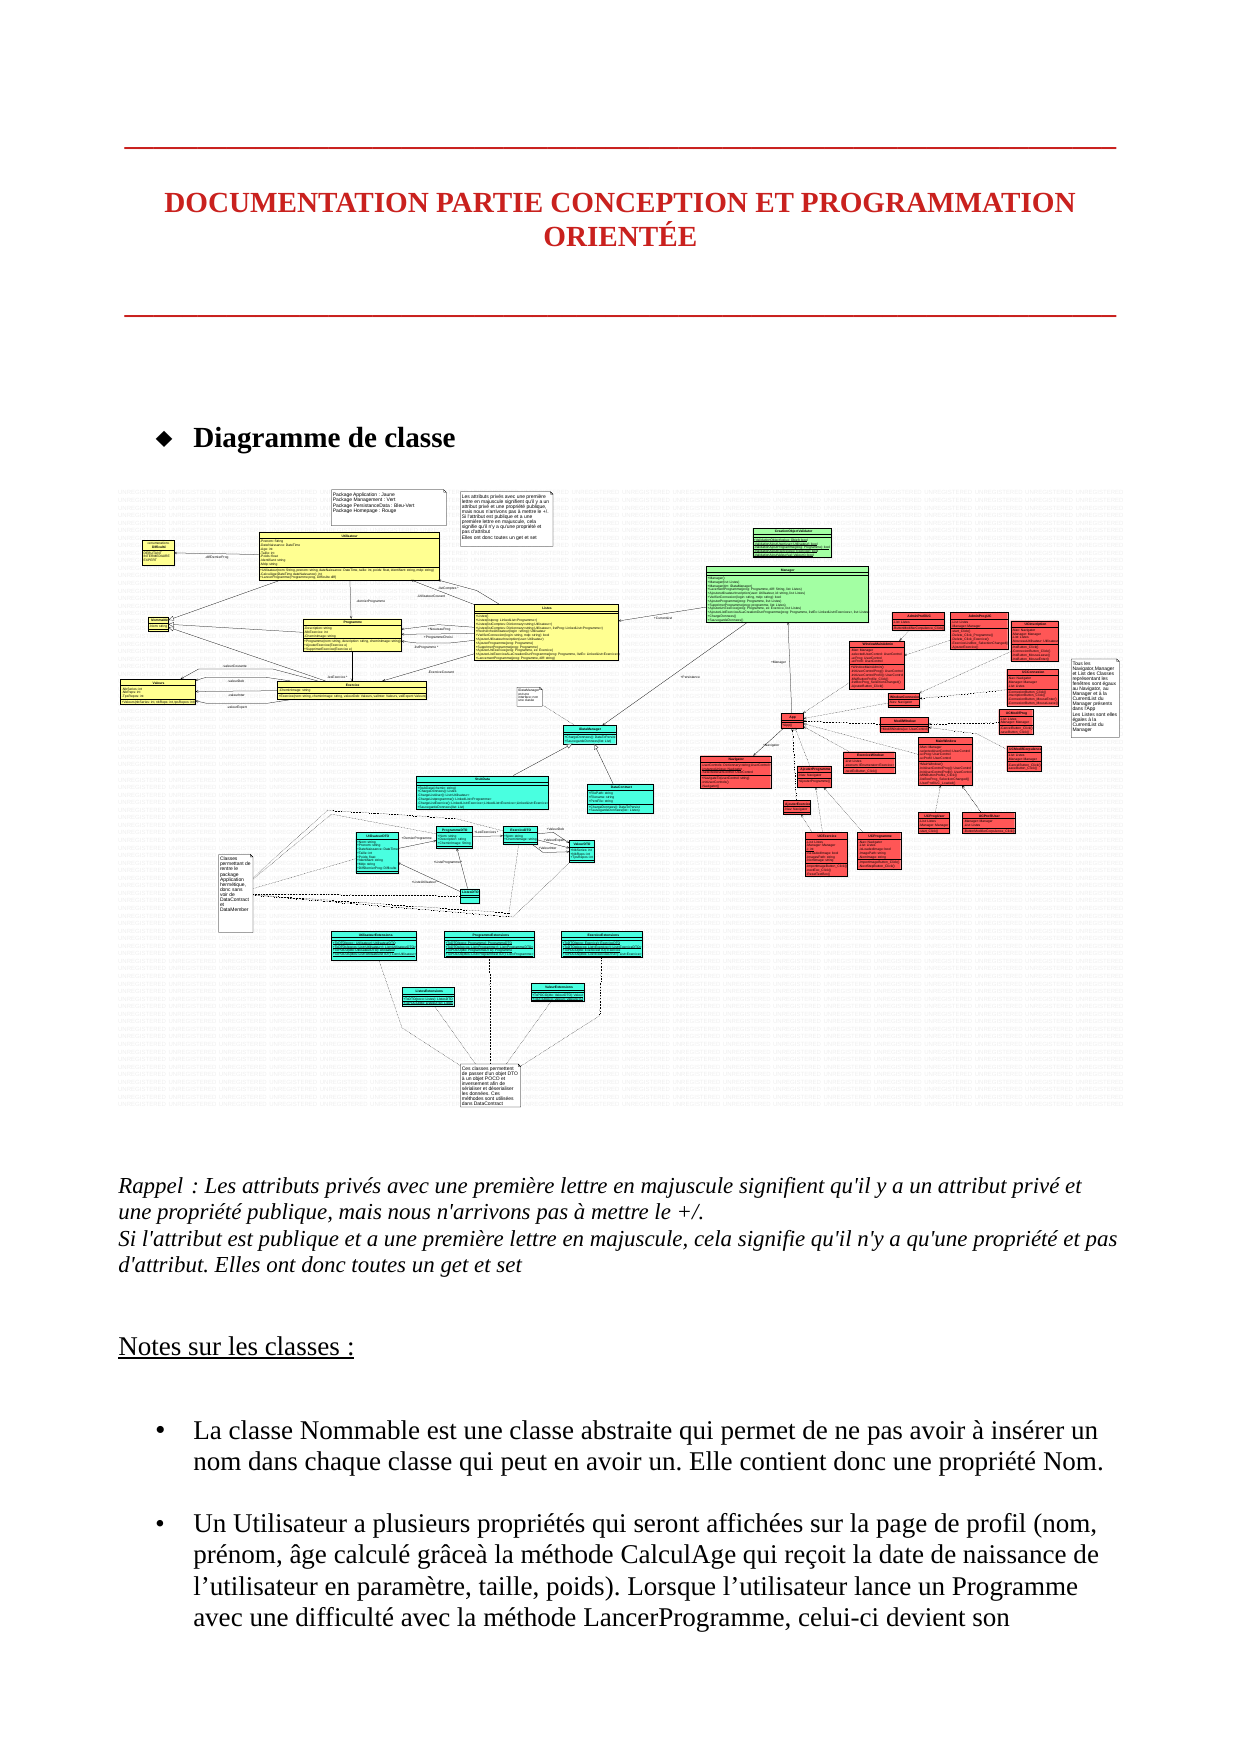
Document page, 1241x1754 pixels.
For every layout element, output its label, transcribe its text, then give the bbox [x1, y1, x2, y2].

text Si l'attribut est publique et a une première lettre en majuscule, cela signifie qu'il n'y a qu'une propriété et pas d'attribut. Elles ont donc toutes un get et set [118, 1225, 1122, 1277]
list La classe Nommable est une classe abstraite qui permet de ne pas avoir à insérer un nom dans chaque classe qui peut en avoir un. Elle contient donc une propriété Nom. [156, 1414, 1122, 1476]
list Un Utilisateur a plusieurs propriétés qui seront affichées sur la page de profil (nom, prénom, âge calculé grâceà la méthode CalculAge qui reçoit la date de naissance de l’utilisateur en paramètre, taille, poids). Lorsque l’utilisateur lance un Programme avec une difficulté avec la méthode LancerProgramme, celui-ci devient son [156, 1507, 1122, 1632]
text ____________________________________________________________________ [118, 286, 1122, 319]
text Rappel : Les attributs privés avec une première lettre en majuscule signifient qu'il y a un attribut privé et une propriété publique, mais nous n'arrivons pas à mettre le +/. [118, 1172, 1122, 1225]
list Diagramme de classe [156, 420, 1122, 454]
text ____________________________________________________________________ [118, 118, 1122, 152]
text DOCUMENTATION PARTIE CONCEPTION ET PROGRAMMATION ORIENTÉE [118, 185, 1122, 252]
text Notes sur les classes : [118, 1330, 1122, 1361]
